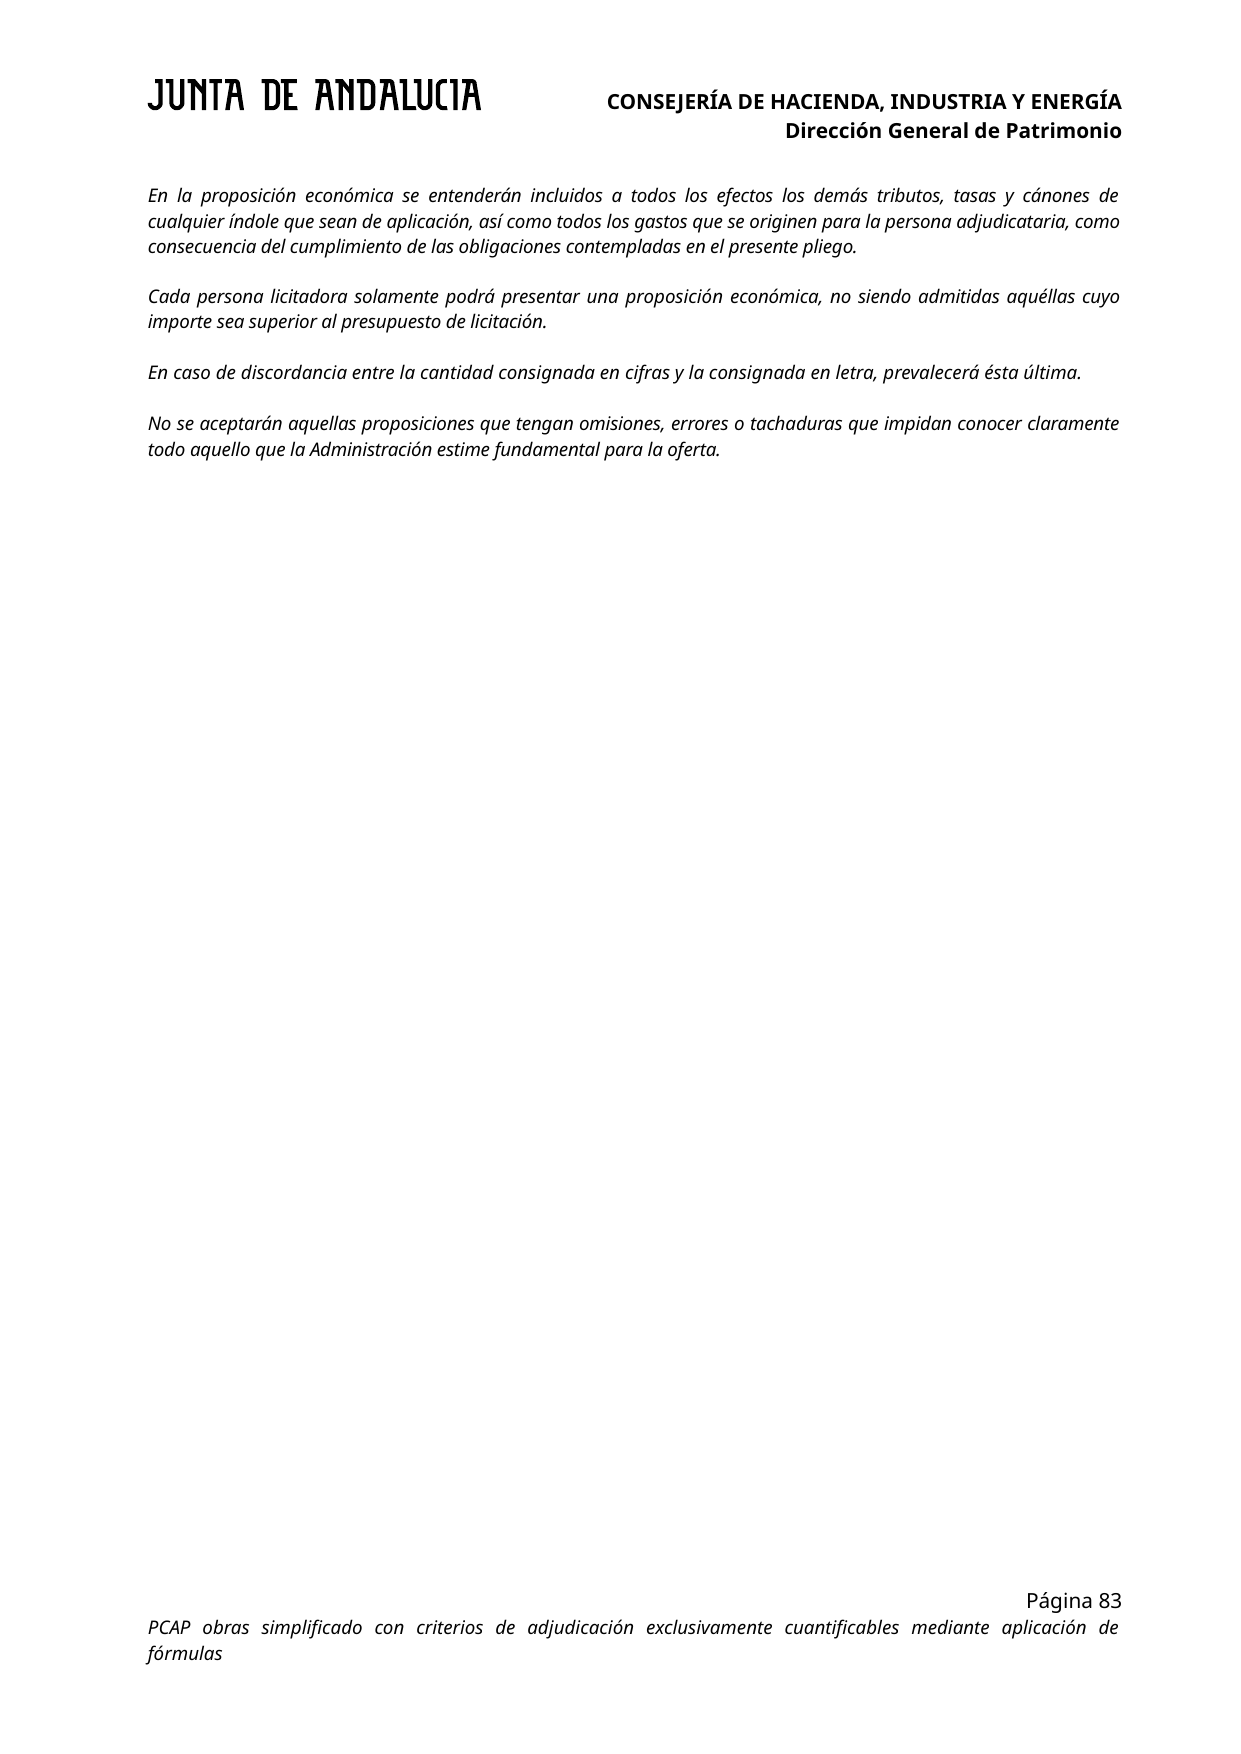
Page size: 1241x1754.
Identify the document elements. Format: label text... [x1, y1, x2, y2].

list No se aceptarán aquellas proposiciones que tengan omisiones, errores o tachaduras que impidan conocer claramente todo aquello que la Administración estime fundamental para la oferta. [148, 411, 1122, 462]
list Cada persona licitadora solamente podrá presentar una proposición económica, no siendo admitidas aquéllas cuyo importe sea superior al presupuesto de licitación. [148, 283, 1122, 334]
list En caso de discordancia entre la cantidad consignada en cifras y la consignada en letra, prevalecerá ésta última. [148, 359, 1122, 385]
list En la proposición económica se entenderán incluidos a todos los efectos los demás tributos, tasas y cánones de cualquier índole que sean de aplicación, así como todos los gastos que se originen para la persona adjudicataria, como consecuencia del cumplimiento de las obligaciones contempladas en el presente pliego. [148, 182, 1122, 259]
